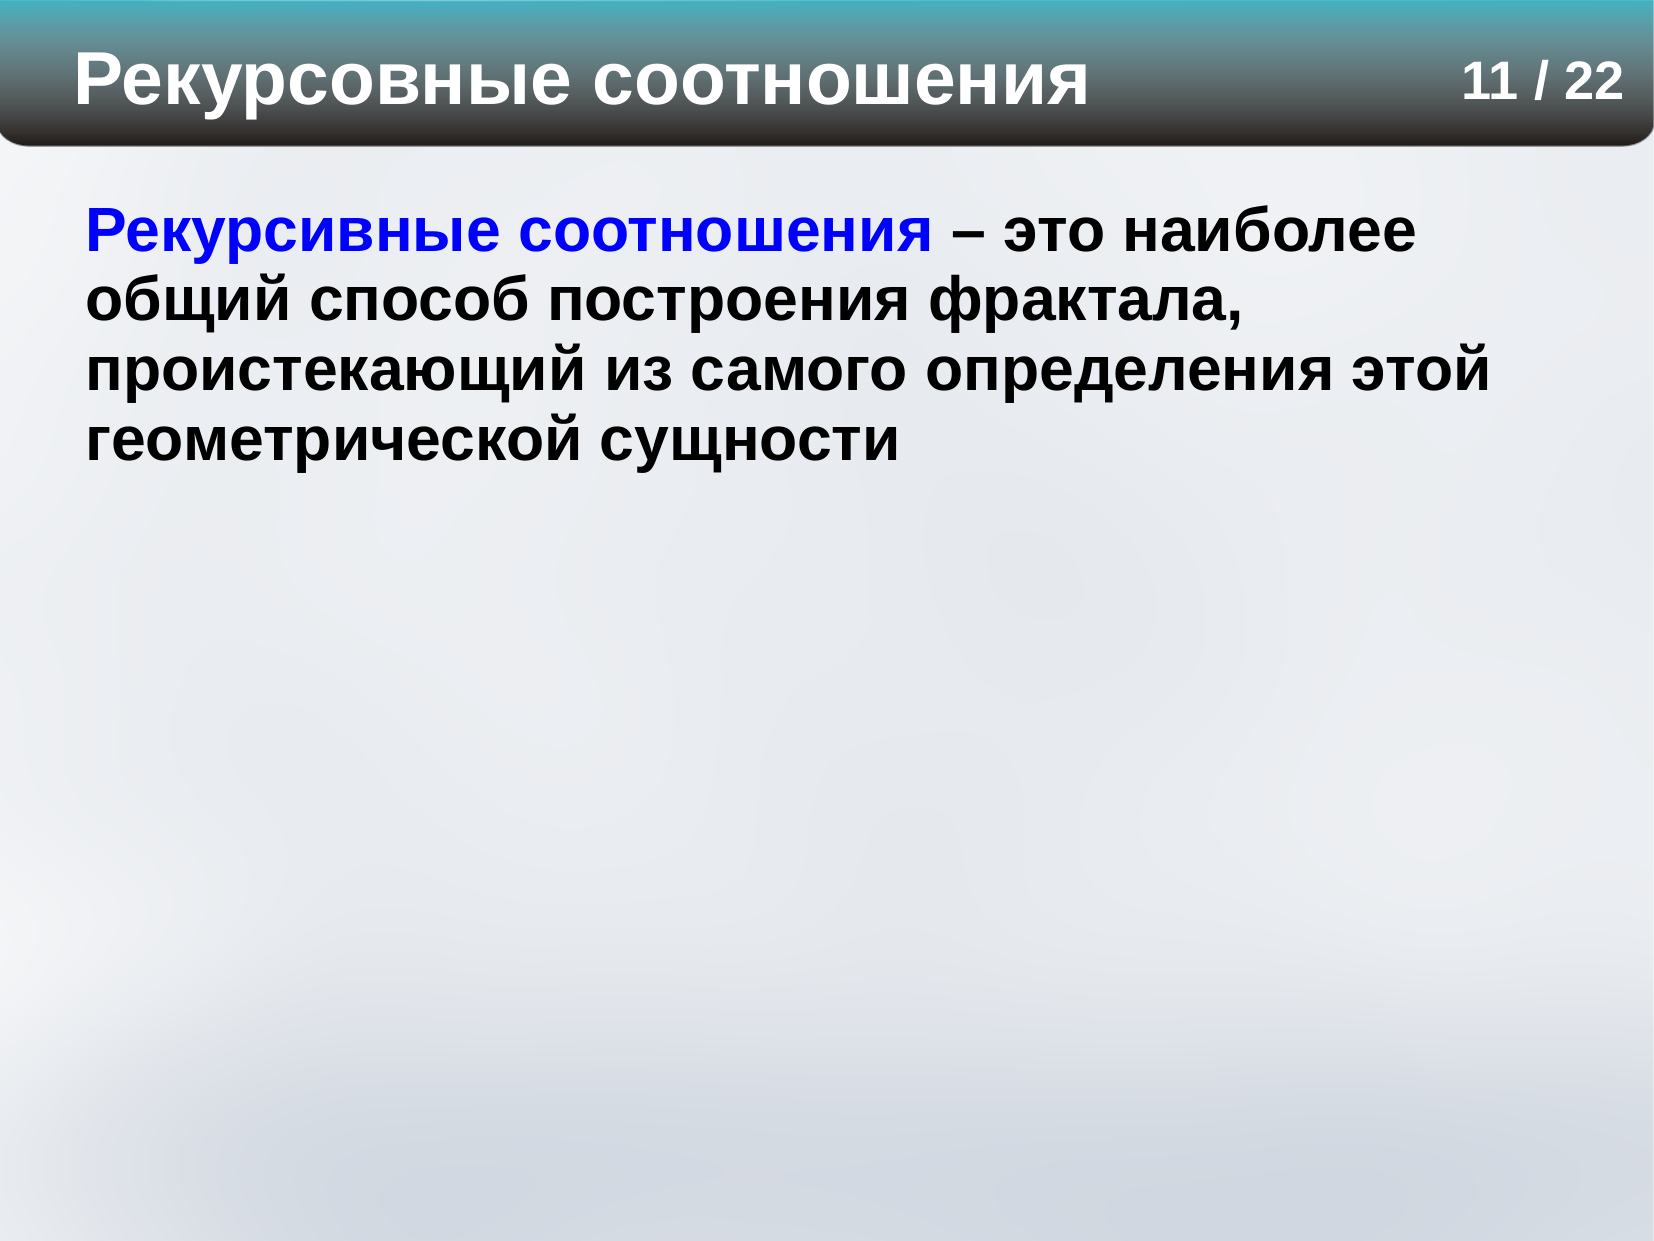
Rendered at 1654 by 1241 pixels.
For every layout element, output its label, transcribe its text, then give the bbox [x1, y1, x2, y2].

picture [0, 0, 1654, 1241]
text_box <номер> / 22 [1446, 42, 1654, 179]
text_box Рекурсивные соотношения – это наиболее общий способ построения фрактала, проистекающий из самого определения этой геометрической сущности [70, 187, 1565, 481]
text_box Рекурсовные соотношения [59, 29, 1359, 129]
